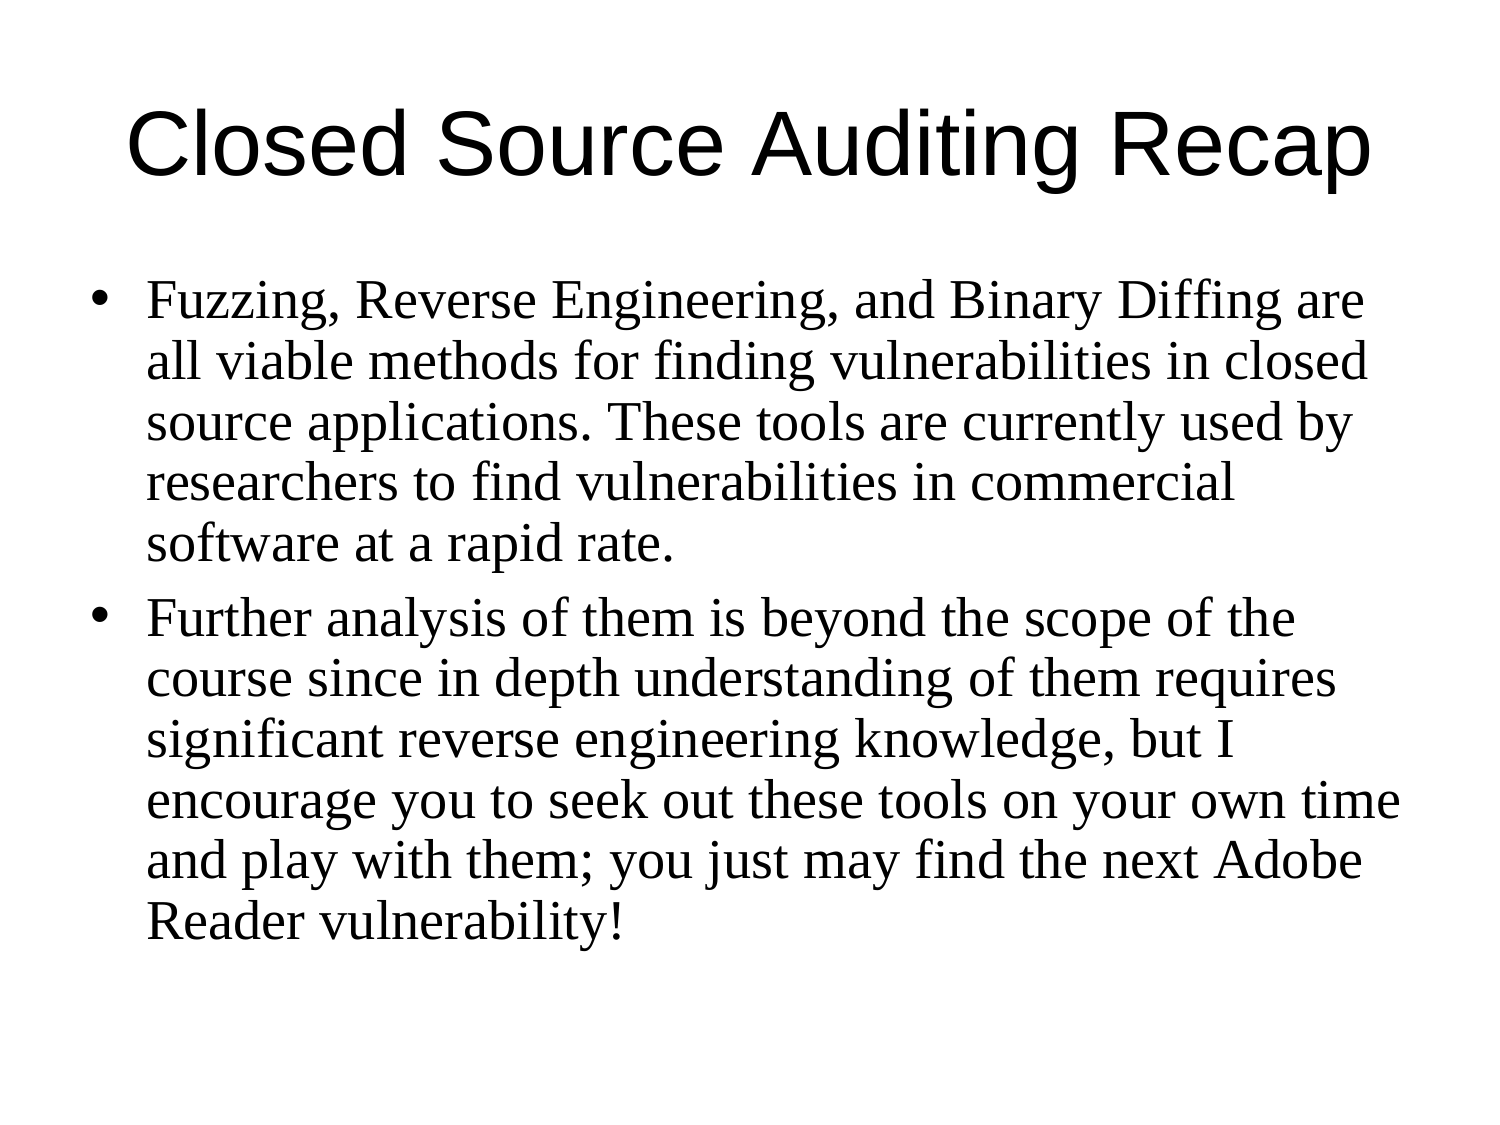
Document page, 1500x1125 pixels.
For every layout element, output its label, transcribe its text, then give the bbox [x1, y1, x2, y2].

list Fuzzing, Reverse Engineering, and Binary Diffing are all viable methods for finding vulnerabilities in closed source applications. These tools are currently used by researchers to find vulnerabilities in commercial software at a rapid rate. Further analysis of them is beyond the scope of the course since in depth understanding of them requires significant reverse engineering knowledge, but I encourage you to seek out these tools on your own time and play with them; you just may find the next Adobe Reader vulnerability! [75, 262, 1426, 1063]
title Closed Source Auditing Recap [75, 45, 1426, 233]
